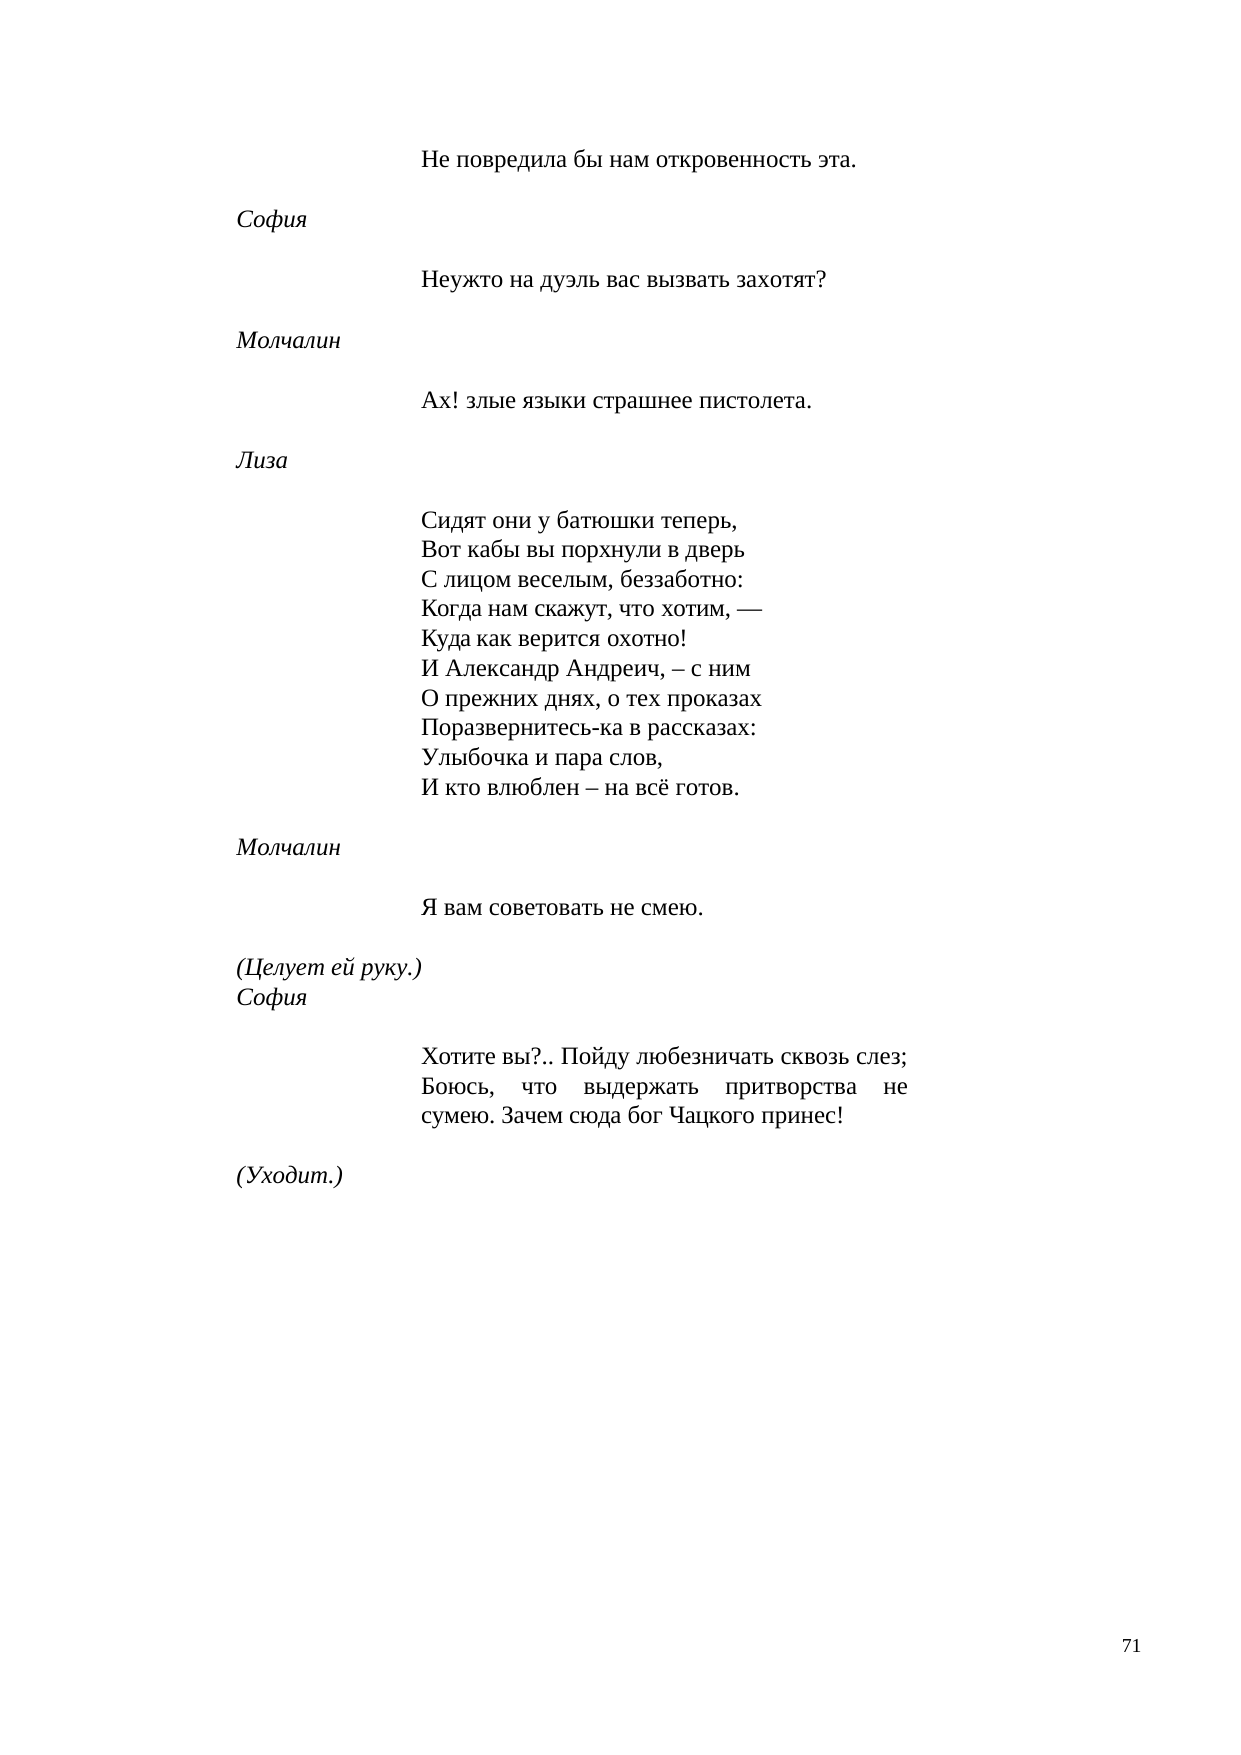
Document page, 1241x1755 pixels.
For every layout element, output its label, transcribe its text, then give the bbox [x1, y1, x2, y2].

text Лиза [236, 445, 1168, 473]
text (Уходит.) [236, 1160, 1168, 1189]
text София [236, 204, 1168, 233]
text (Целует ей руку.) София [236, 952, 471, 1010]
text Не повредила бы нам откровенность эта. [421, 144, 1168, 173]
text Молчалин [236, 325, 1168, 353]
text Ах! злые языки страшнее пистолета. [421, 385, 1168, 413]
text Молчалин [236, 832, 1168, 861]
text Сидят они у батюшки теперь, Вот кабы вы порхнули в дверь С лицом веселым, беззаботно: Когда нам скажут, что хотим, — Куда как верится охотно! [421, 505, 763, 652]
text И кто влюблен – на всё готов. [421, 772, 1168, 801]
text Хотите вы?.. Пойду любезничать сквозь слез; Боюсь, что выдержать притворства не сумею. Зачем сюда бог Чацкого принес! [421, 1041, 908, 1129]
text Неужто на дуэль вас вызвать захотят? [421, 264, 1168, 293]
text Я вам советовать не смею. [421, 892, 1168, 921]
text И Александр Андреич, – с ним О прежних днях, о тех проказах Поразвернитесь-ка в рассказах: Улыбочка и пара слов, [421, 653, 766, 771]
